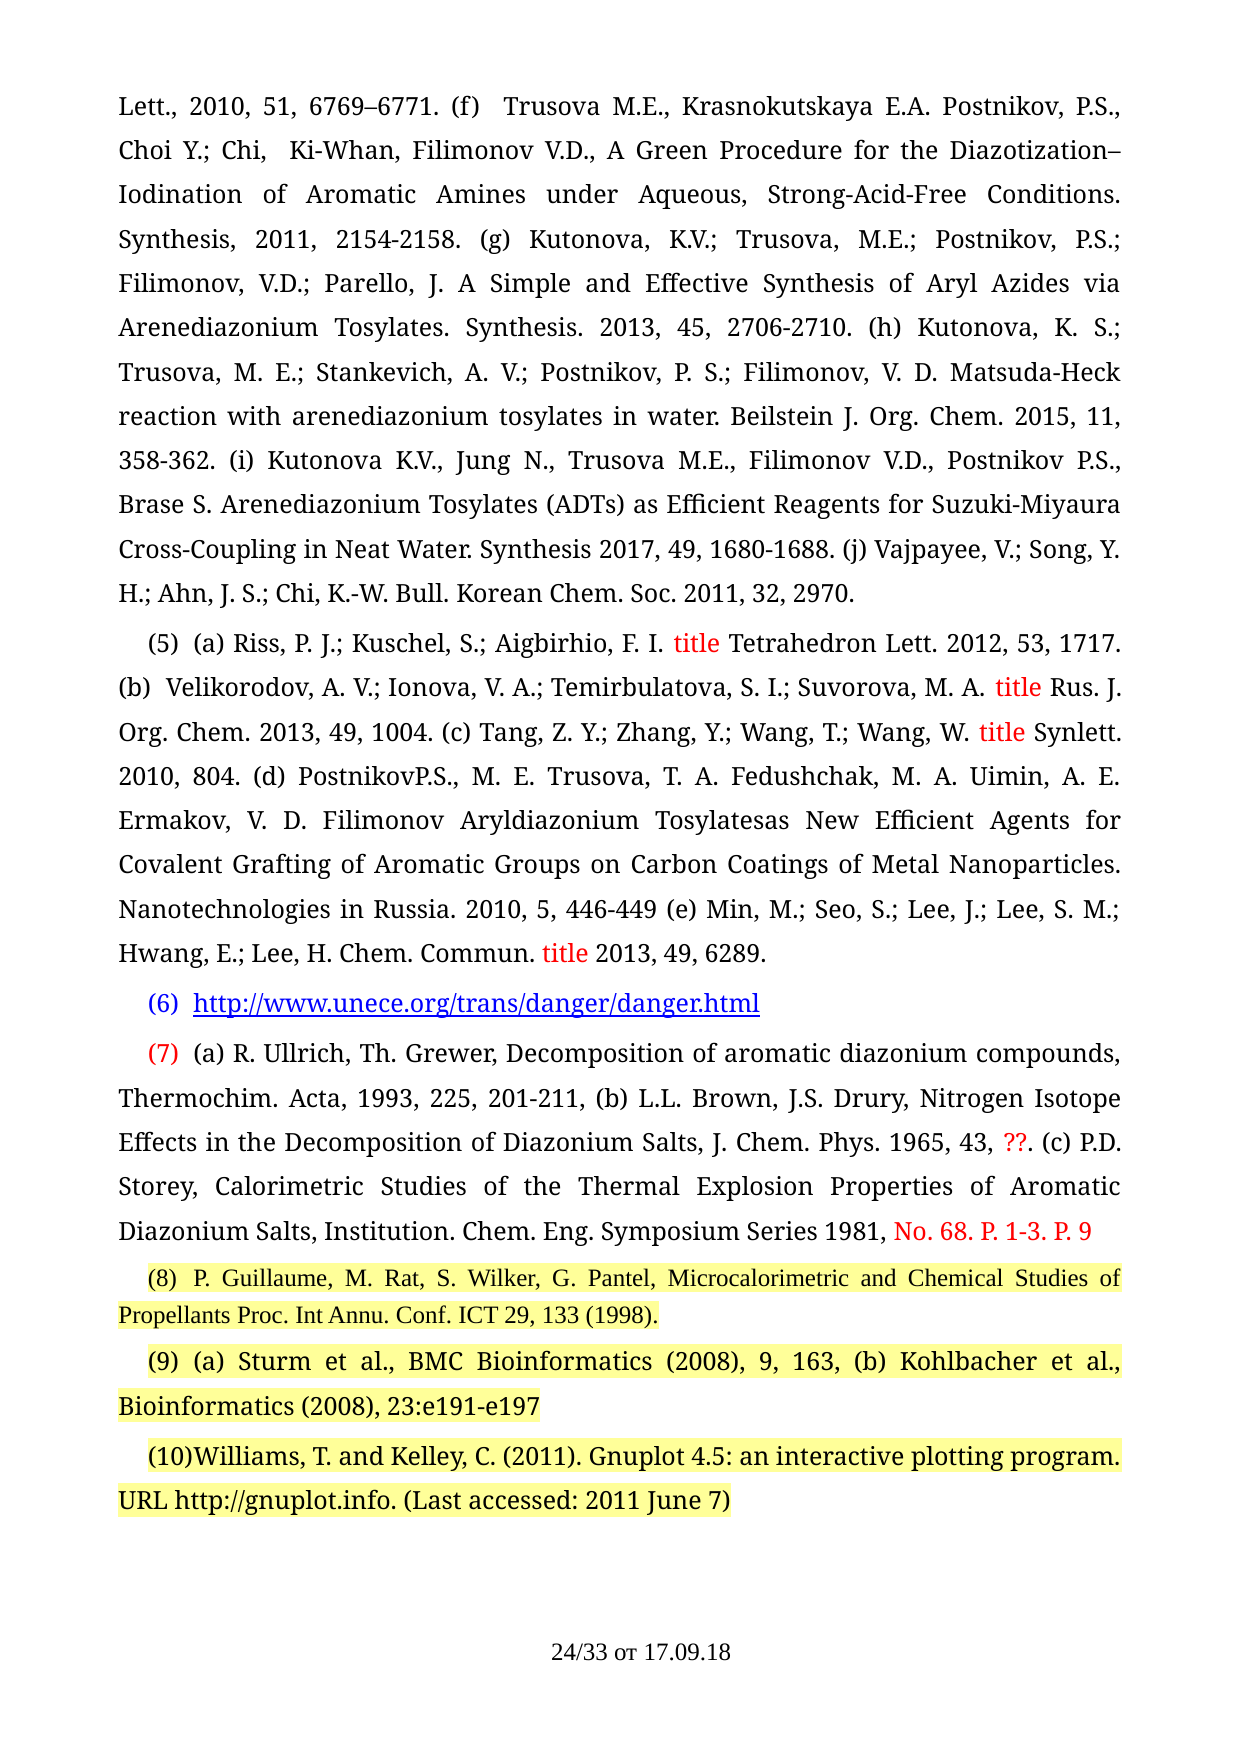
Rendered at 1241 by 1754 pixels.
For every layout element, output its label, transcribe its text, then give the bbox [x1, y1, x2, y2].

list Williams, T. and Kelley, C. (2011). Gnuplot 4.5: an interactive plotting program. URL http://gnuplot.info. (Last accessed: 2011 June 7) [118, 1438, 1122, 1517]
list (a) R. Ullrich, Th. Grewer, Decomposition of aromatic diazonium compounds, Thermochim. Acta, 1993, 225, 201-211, (b) L.L. Brown, J.S. Drury, Nitrogen Isotope Effects in the Decomposition of Diazonium Salts, J. Chem. Phys. 1965, 43, ??. (c) P.D. Storey, Calorimetric Studies of the Thermal Explosion Properties of Aromatic Diazonium Salts, Institution. Chem. Eng. Symposium Series 1981, No. 68. P. 1-3. P. 9 [118, 1036, 1122, 1247]
list Lett., 2010, 51, 6769–6771. (f) Trusova M.E., Krasnokutskaya E.A. Postnikov, P.S., Choi Y.; Chi, Ki-Whan, Filimonov V.D., A Green Procedure for the Diazotization–Iodination of Aromatic Amines under Aqueous, Strong-Acid-Free Conditions. Synthesis, 2011, 2154-2158. (g) Kutonova, K.V.; Trusova, M.E.; Postnikov, P.S.; Filimonov, V.D.; Parello, J. A Simple and Effective Synthesis of Aryl Azides via Arenediazonium Tosylates. Synthesis. 2013, 45, 2706-2710. (h) Kutonova, K. S.; Trusova, M. E.; Stankevich, A. V.; Postnikov, P. S.; Filimonov, V. D. Matsuda-Heck reaction with arenediazonium tosylates in water. Beilstein J. Org. Chem. 2015, 11, 358-362. (i) Kutonova K.V., Jung N., Trusova M.E., Filimonov V.D., Postnikov P.S., Brase S. Arenediazonium Tosylates (ADTs) as Efficient Reagents for Suzuki-Miyaura Cross-Coupling in Neat Water. Synthesis 2017, 49, 1680-1688. (j) Vajpayee, V.; Song, Y. H.; Ahn, J. S.; Chi, K.-W. Bull. Korean Chem. Soc. 2011, 32, 2970. [118, 88, 1122, 609]
list http://www.unece.org/trans/danger/danger.html [118, 986, 1122, 1020]
list (a) Riss, P. J.; Kuschel, S.; Aigbirhio, F. I. title Tetrahedron Lett. 2012, 53, 1717. (b) Velikorodov, A. V.; Ionova, V. A.; Temirbulatova, S. I.; Suvorova, M. A. title Rus. J. Org. Chem. 2013, 49, 1004. (c) Tang, Z. Y.; Zhang, Y.; Wang, T.; Wang, W. title Synlett. 2010, 804. (d) PostnikovP.S., M. E. Trusova, T. A. Fedushchak, M. A. Uimin, A. E. Ermakov, V. D. Filimonov Aryldiazonium Tosylatesas New Efficient Agents for Covalent Grafting of Aromatic Groups on Carbon Coatings of Metal Nanoparticles. Nanotechnologies in Russia. 2010, 5, 446-449 (e) Min, M.; Seo, S.; Lee, J.; Lee, S. M.; Hwang, E.; Lee, H. Chem. Commun. title 2013, 49, 6289. [118, 626, 1122, 970]
list (a) Sturm et al., BMC Bioinformatics (2008), 9, 163, (b) Kohlbacher et al., Bioinformatics (2008), 23:e191-e197 [118, 1344, 1122, 1422]
list P. Guillaume, M. Rat, S. Wilker, G. Pantel, Microcalorimetric and Chemical Studies of Propellants Proc. Int Annu. Conf. ICT 29, 133 (1998). [118, 1263, 1122, 1329]
